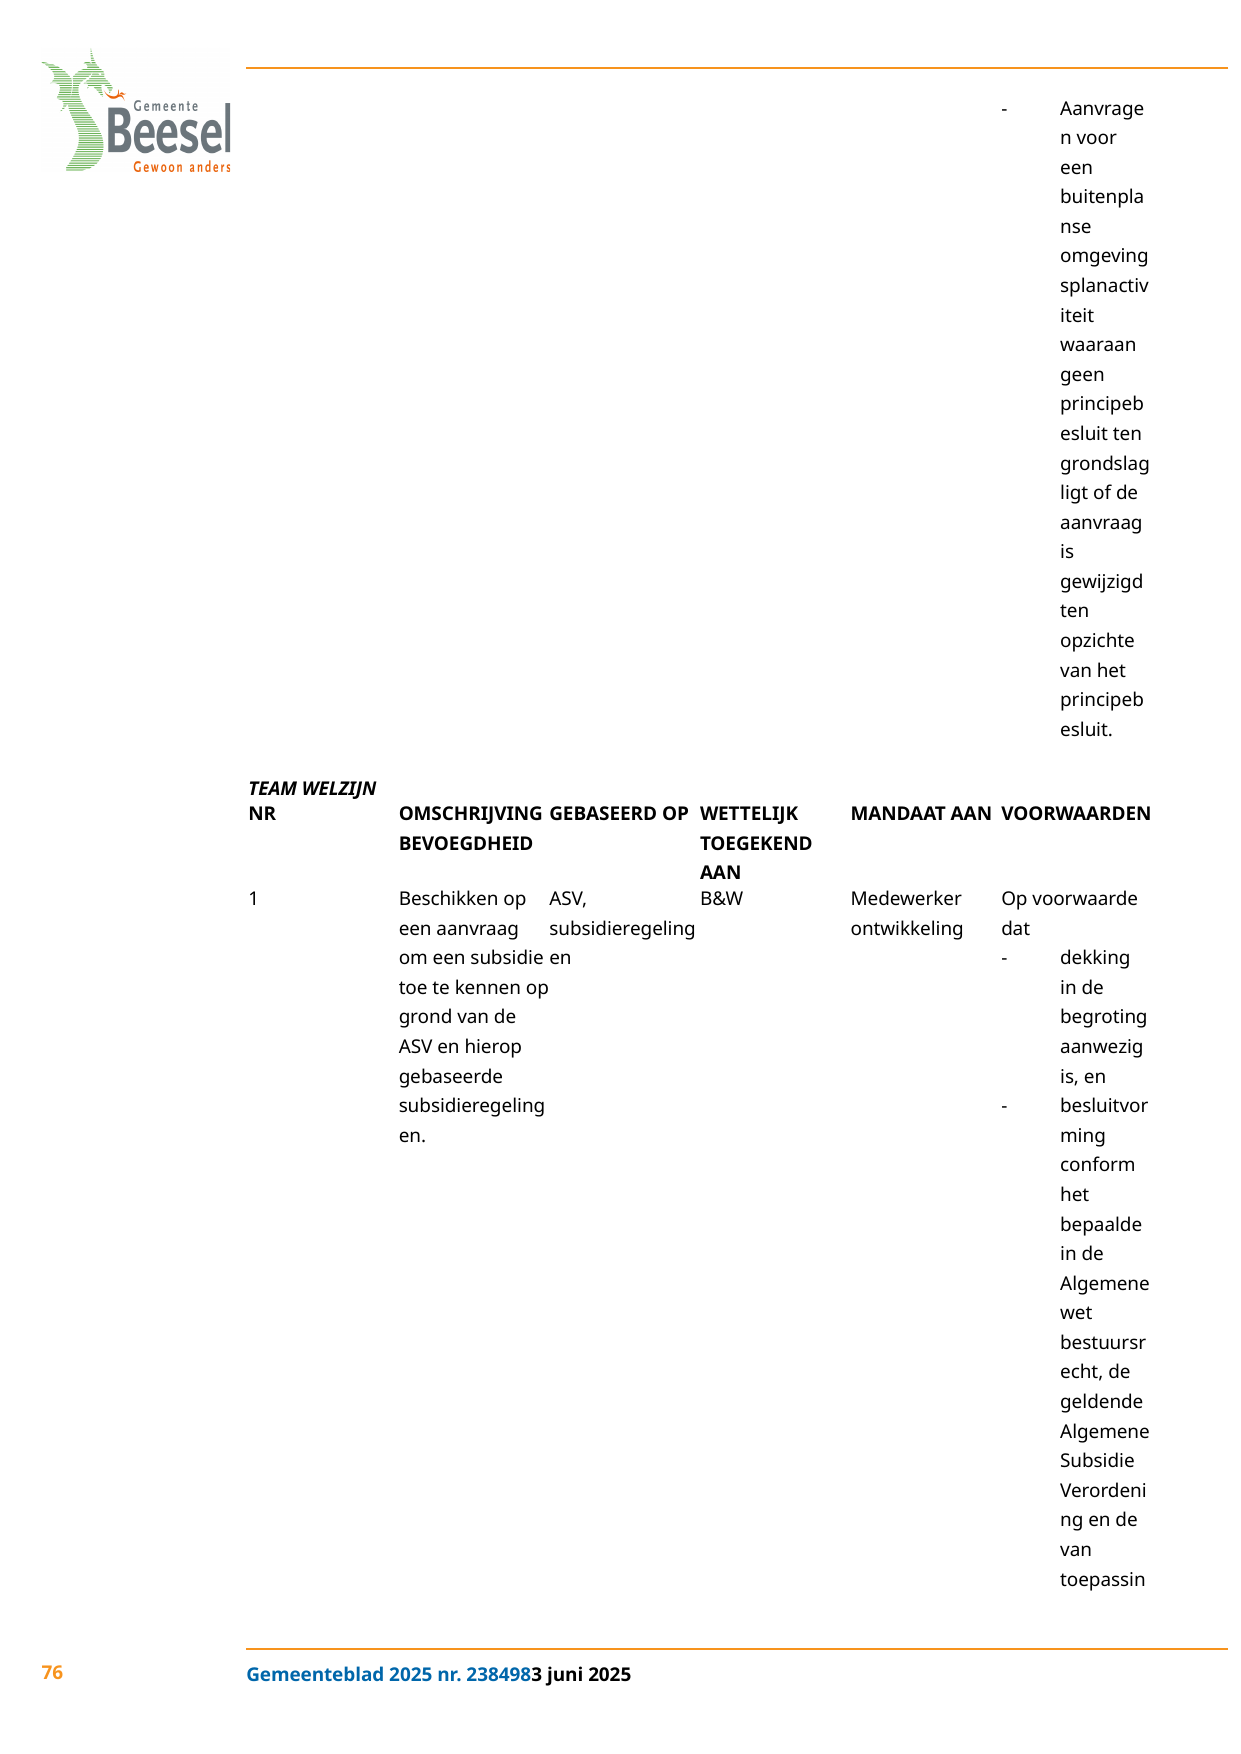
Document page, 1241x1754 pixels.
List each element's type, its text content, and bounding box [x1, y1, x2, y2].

table_cell [700, 95, 850, 742]
table_cell B&W [700, 885, 850, 1591]
table_cell [549, 95, 700, 742]
table_cell [850, 95, 1001, 742]
table_cell WETTELIJK TOEGEKEND AAN [700, 800, 850, 885]
table_header TEAM WELZIJN [248, 775, 1152, 800]
table_cell Op voorwaarde dat dekking in de begroting aanwezig is, en besluitvorming conform het bepaalde in de Algemene wet bestuursrecht, de geldende Algemene Subsidie Verordening en de van toepassin [1001, 885, 1152, 1591]
table_cell [399, 95, 549, 742]
table_cell Medewerker ontwikkeling [850, 885, 1001, 1591]
table_cell OMSCHRIJVING BEVOEGDHEID [399, 800, 549, 885]
table_cell 1 [248, 885, 398, 1591]
picture [41, 47, 231, 172]
table_cell NR [248, 800, 398, 885]
table_cell Aanvragen voor een buitenplanse omgevingsplanactiviteit waaraan geen principebesluit ten grondslag ligt of de aanvraag is gewijzigd ten opzichte van het principebesluit. [1001, 95, 1152, 742]
table_cell VOORWAARDEN [1001, 800, 1152, 885]
table_cell Beschikken op een aanvraag om een subsidie toe te kennen op grond van de ASV en hierop gebaseerde subsidieregelingen. [399, 885, 549, 1591]
table_cell GEBASEERD OP [549, 800, 700, 885]
table_cell MANDAAT AAN [850, 800, 1001, 885]
table_cell [248, 95, 398, 742]
table_cell ASV, subsidieregelingen [549, 885, 700, 1591]
